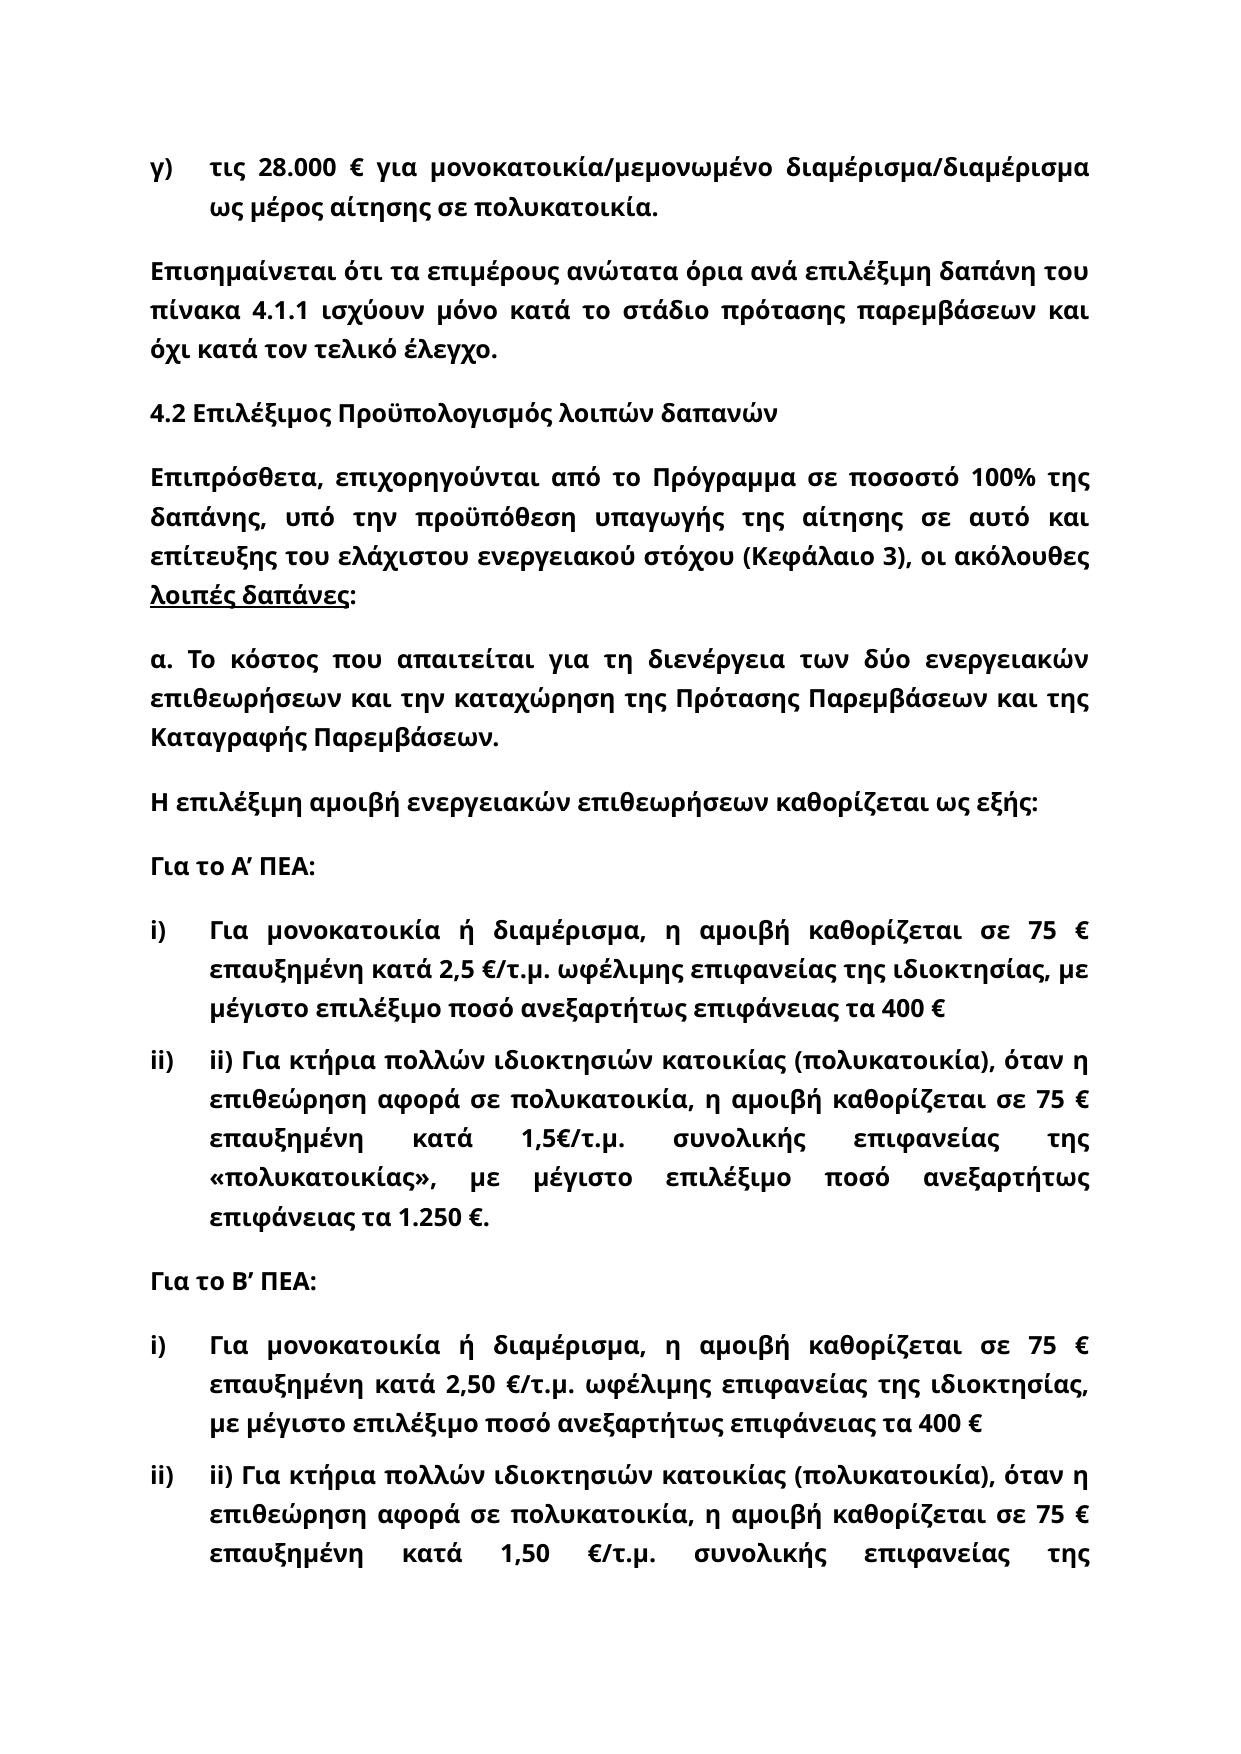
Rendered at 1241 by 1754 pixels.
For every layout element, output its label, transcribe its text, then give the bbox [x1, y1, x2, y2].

text Για το Α’ ΠΕΑ: [150, 848, 1090, 882]
list γ) τις 28.000 € για μονοκατοικία/μεμονωμένο διαμέρισμα/διαμέρισμα ως μέρος αίτησης σε πολυκατοικία. [150, 150, 1090, 223]
list i) Για μονοκατοικία ή διαμέρισμα, η αμοιβή καθορίζεται σε 75 € επαυξημένη κατά 2,5 €/τ.μ. ωφέλιμης επιφανείας της ιδιοκτησίας, με μέγιστο επιλέξιμο ποσό ανεξαρτήτως επιφάνειας τα 400 € [150, 912, 1090, 1025]
list ii) ii) Για κτήρια πολλών ιδιοκτησιών κατοικίας (πολυκατοικία), όταν η επιθεώρηση αφορά σε πολυκατοικία, η αμοιβή καθορίζεται σε 75 € επαυξημένη κατά 1,50 €/τ.μ. συνολικής επιφανείας της [150, 1457, 1090, 1570]
text 4.2 Επιλέξιμος Προϋπολογισμός λοιπών δαπανών [150, 396, 1090, 430]
list ii) ii) Για κτήρια πολλών ιδιοκτησιών κατοικίας (πολυκατοικία), όταν η επιθεώρηση αφορά σε πολυκατοικία, η αμοιβή καθορίζεται σε 75 € επαυξημένη κατά 1,5€/τ.μ. συνολικής επιφανείας της «πολυκατοικίας», με μέγιστο επιλέξιμο ποσό ανεξαρτήτως επιφάνειας τα 1.250 €. [150, 1042, 1090, 1233]
text H επιλέξιμη αμοιβή ενεργειακών επιθεωρήσεων καθορίζεται ως εξής: [150, 784, 1090, 818]
text Επισημαίνεται ότι τα επιμέρους ανώτατα όρια ανά επιλέξιμη δαπάνη του πίνακα 4.1.1 ισχύουν μόνο κατά το στάδιο πρότασης παρεμβάσεων και όχι κατά τον τελικό έλεγχο. [150, 253, 1090, 366]
list i) Για μονοκατοικία ή διαμέρισμα, η αμοιβή καθορίζεται σε 75 € επαυξημένη κατά 2,50 €/τ.μ. ωφέλιμης επιφανείας της ιδιοκτησίας, με μέγιστο επιλέξιμο ποσό ανεξαρτήτως επιφάνειας τα 400 € [150, 1327, 1090, 1440]
text α. Το κόστος που απαιτείται για τη διενέργεια των δύο ενεργειακών επιθεωρήσεων και την καταχώρηση της Πρότασης Παρεμβάσεων και της Καταγραφής Παρεμβάσεων. [150, 642, 1090, 754]
text Επιπρόσθετα, επιχορηγούνται από το Πρόγραμμα σε ποσοστό 100% της δαπάνης, υπό την προϋπόθεση υπαγωγής της αίτησης σε αυτό και επίτευξης του ελάχιστου ενεργειακού στόχου (Κεφάλαιο 3), οι ακόλουθες λοιπές δαπάνες: [150, 460, 1090, 612]
text Για το Β’ ΠΕΑ: [150, 1263, 1090, 1297]
